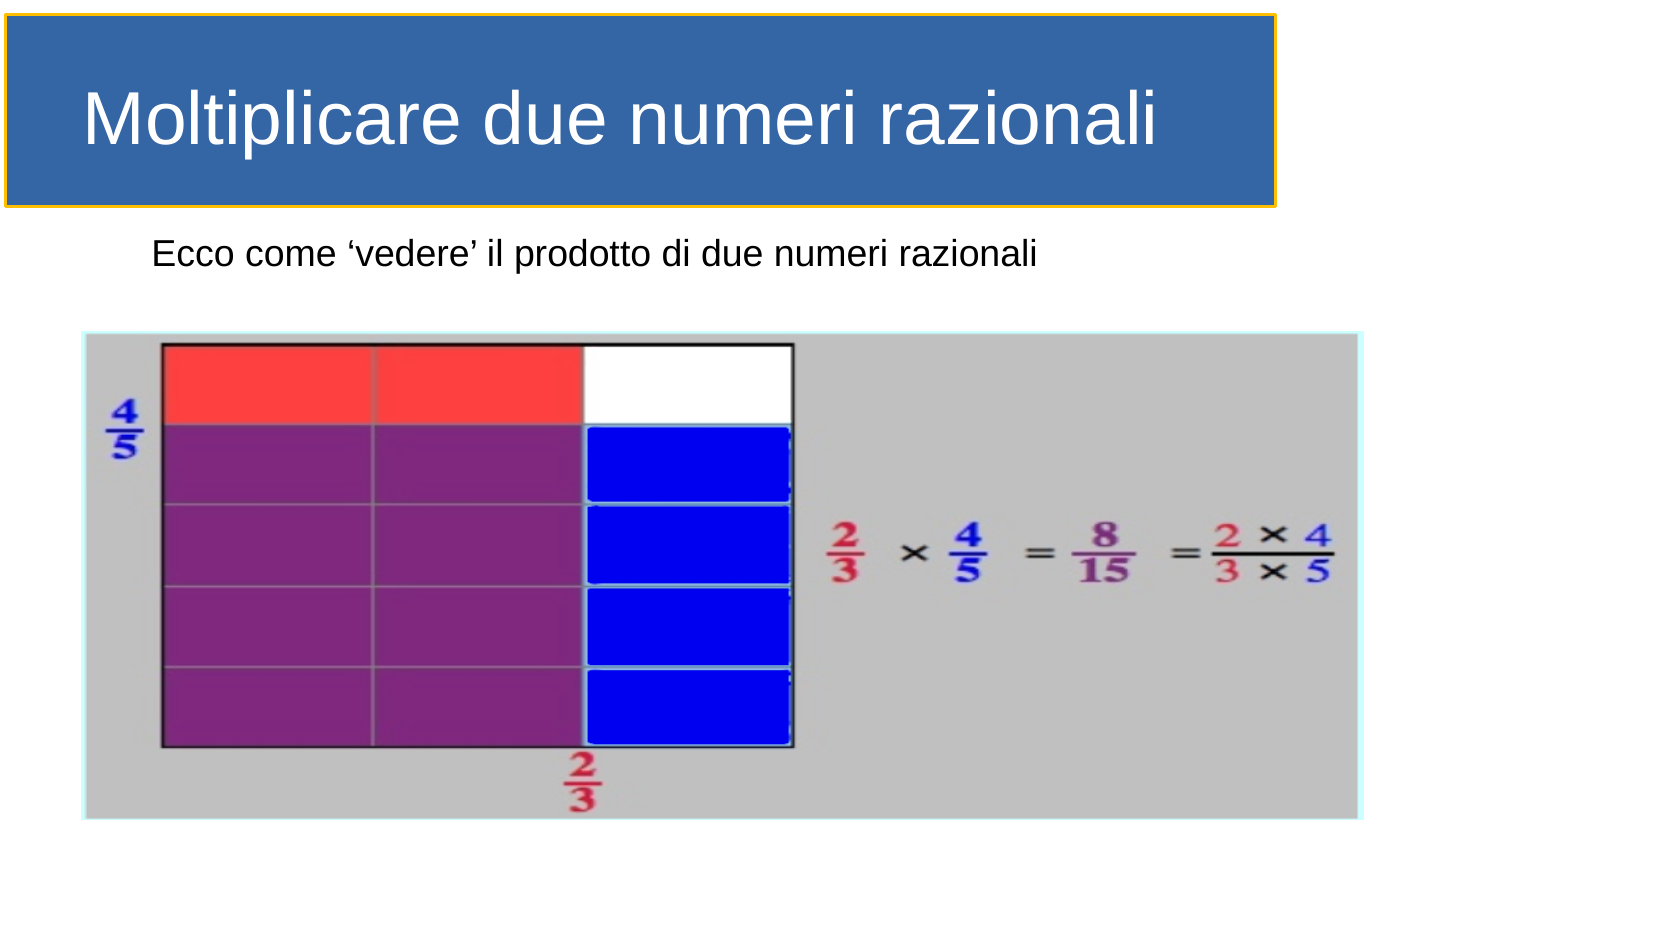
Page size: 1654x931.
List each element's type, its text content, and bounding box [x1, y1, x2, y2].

text_box Ecco come ‘vedere’ il prodotto di due numeri razionali [112, 225, 1088, 282]
picture [81, 331, 1364, 820]
title Moltiplicare due numeri razionali [82, 44, 1235, 192]
